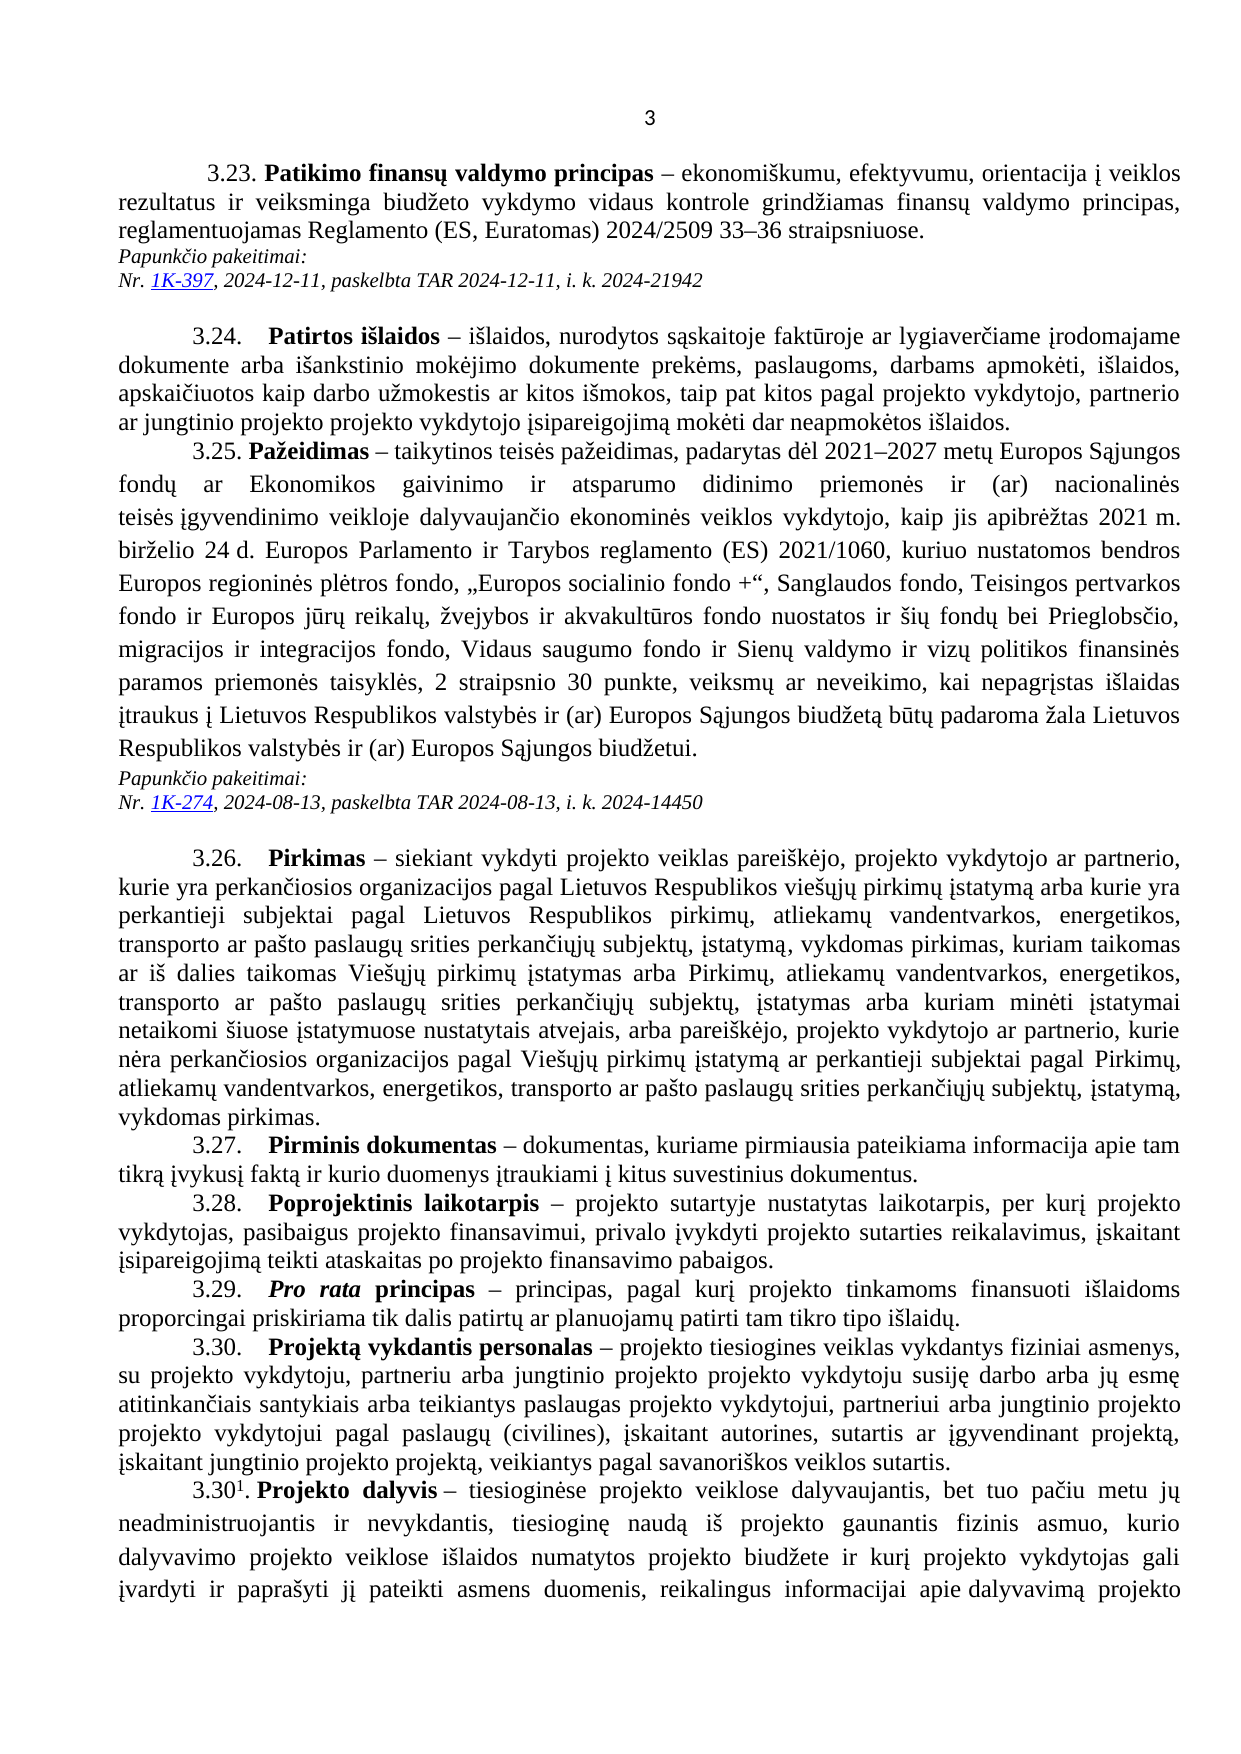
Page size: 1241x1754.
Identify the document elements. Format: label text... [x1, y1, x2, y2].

text 3.28. Poprojektinis laikotarpis – projekto sutartyje nustatytas laikotarpis, per kurį projekto vykdytojas, pasibaigus projekto finansavimui, privalo įvykdyti projekto sutarties reikalavimus, įskaitant įsipareigojimą teikti ataskaitas po projekto finansavimo pabaigos. [118, 1188, 1181, 1274]
text 3.29. Pro rata principas – principas, pagal kurį projekto tinkamoms finansuoti išlaidoms proporcingai priskiriama tik dalis patirtų ar planuojamų patirti tam tikro tipo išlaidų. [118, 1274, 1181, 1332]
text 3.26. Pirkimas – siekiant vykdyti projekto veiklas pareiškėjo, projekto vykdytojo ar partnerio, kurie yra perkančiosios organizacijos pagal Lietuvos Respublikos viešųjų pirkimų įstatymą arba kurie yra perkantieji subjektai pagal Lietuvos Respublikos pirkimų, atliekamų vandentvarkos, energetikos, transporto ar pašto paslaugų srities perkančiųjų subjektų, įstatymą, vykdomas pirkimas, kuriam taikomas ar iš dalies taikomas Viešųjų pirkimų įstatymas arba Pirkimų, atliekamų vandentvarkos, energetikos, transporto ar pašto paslaugų srities perkančiųjų subjektų, įstatymas arba kuriam minėti įstatymai netaikomi šiuose įstatymuose nustatytais atvejais, arba pareiškėjo, projekto vykdytojo ar partnerio, kurie nėra perkančiosios organizacijos pagal Viešųjų pirkimų įstatymą ar perkantieji subjektai pagal Pirkimų, atliekamų vandentvarkos, energetikos, transporto ar pašto paslaugų srities perkančiųjų subjektų, įstatymą, vykdomas pirkimas. [118, 843, 1181, 1131]
text 3.30. Projektą vykdantis personalas – projekto tiesiogines veiklas vykdantys fiziniai asmenys, su projekto vykdytoju, partneriu arba jungtinio projekto projekto vykdytoju susiję darbo arba jų esmę atitinkančiais santykiais arba teikiantys paslaugas projekto vykdytojui, partneriui arba jungtinio projekto projekto vykdytojui pagal paslaugų (civilines), įskaitant autorines, sutartis ar įgyvendinant projektą, įskaitant jungtinio projekto projektą, veikiantys pagal savanoriškos veiklos sutartis. [118, 1332, 1181, 1476]
text Papunkčio pakeitimai: [118, 244, 1181, 268]
text Nr. 1K-397, 2024-12-11, paskelbta TAR 2024-12-11, i. k. 2024-21942 [118, 268, 1181, 292]
text 3.23. Patikimo finansų valdymo principas – ekonomiškumu, efektyvumu, orientacija į veiklos rezultatus ir veiksminga biudžeto vykdymo vidaus kontrole grindžiamas finansų valdymo principas, reglamentuojamas Reglamento (ES, Euratomas) 2024/2509 33–36 straipsniuose. [118, 158, 1181, 244]
text Nr. 1K-274, 2024-08-13, paskelbta TAR 2024-08-13, i. k. 2024-14450 [118, 790, 1181, 814]
text 3.24. Patirtos išlaidos – išlaidos, nurodytos sąskaitoje faktūroje ar lygiaverčiame įrodomajame dokumente arba išankstinio mokėjimo dokumente prekėms, paslaugoms, darbams apmokėti, išlaidos, apskaičiuotos kaip darbo užmokestis ar kitos išmokos, taip pat kitos pagal projekto vykdytojo, partnerio ar jungtinio projekto projekto vykdytojo įsipareigojimą mokėti dar neapmokėtos išlaidos. [118, 321, 1181, 436]
text 3.25. Pažeidimas – taikytinos teisės pažeidimas, padarytas dėl 2021–2027 metų Europos Sąjungos fondų ar Ekonomikos gaivinimo ir atsparumo didinimo priemonės ir (ar) nacionalinės teisės įgyvendinimo veikloje dalyvaujančio ekonominės veiklos vykdytojo, kaip jis apibrėžtas 2021 m. birželio 24 d. Europos Parlamento ir Tarybos reglamento (ES) 2021/1060, kuriuo nustatomos bendros Europos regioninės plėtros fondo, „Europos socialinio fondo +“, Sanglaudos fondo, Teisingos pertvarkos fondo ir Europos jūrų reikalų, žvejybos ir akvakultūros fondo nuostatos ir šių fondų bei Prieglobsčio, migracijos ir integracijos fondo, Vidaus saugumo fondo ir Sienų valdymo ir vizų politikos finansinės paramos priemonės taisyklės, 2 straipsnio 30 punkte, veiksmų ar neveikimo, kai nepagrįstas išlaidas įtraukus į Lietuvos Respublikos valstybės ir (ar) Europos Sąjungos biudžetą būtų padaroma žala Lietuvos Respublikos valstybės ir (ar) Europos Sąjungos biudžetui. [118, 436, 1181, 762]
text 3.27. Pirminis dokumentas – dokumentas, kuriame pirmiausia pateikiama informacija apie tam tikrą įvykusį faktą ir kurio duomenys įtraukiami į kitus suvestinius dokumentus. [118, 1131, 1181, 1188]
text Papunkčio pakeitimai: [118, 766, 1181, 790]
text 3.301. Projekto dalyvis – tiesioginėse projekto veiklose dalyvaujantis, bet tuo pačiu metu jų neadministruojantis ir nevykdantis, tiesioginę naudą iš projekto gaunantis fizinis asmuo, kurio dalyvavimo projekto veiklose išlaidos numatytos projekto biudžete ir kurį projekto vykdytojas gali įvardyti ir paprašyti jį pateikti asmens duomenis, reikalingus informacijai apie dalyvavimą projekto [118, 1476, 1181, 1603]
